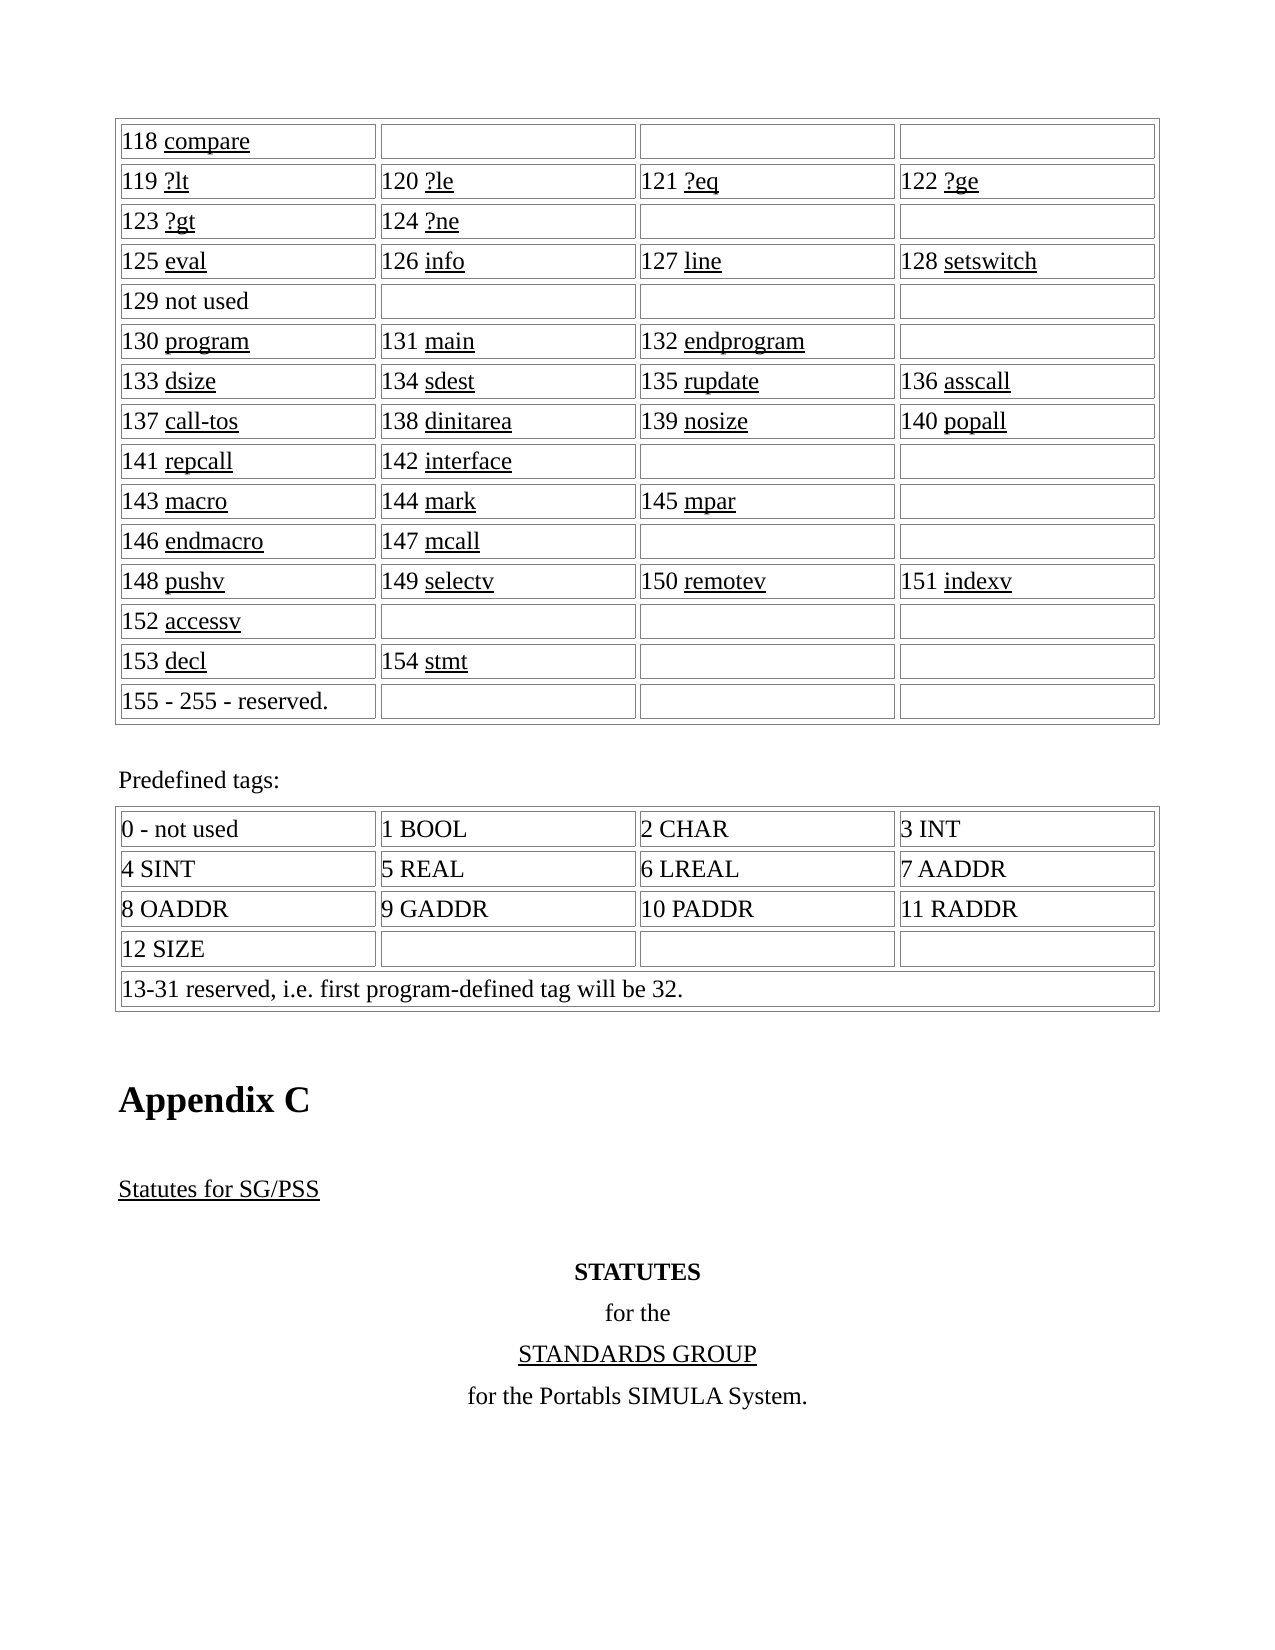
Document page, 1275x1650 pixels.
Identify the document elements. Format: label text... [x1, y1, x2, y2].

table_cell 136 asscall [897, 358, 1157, 398]
table_cell [382, 605, 635, 638]
table_cell 121 ?eq [638, 158, 897, 198]
table_cell 137 call-tos [118, 398, 378, 438]
table_cell 141 repcall [118, 438, 378, 478]
table_cell [897, 318, 1157, 358]
table_cell 147 mcall [378, 518, 637, 558]
table_cell 143 macro [118, 478, 378, 518]
table_cell [897, 478, 1157, 518]
table_cell [897, 438, 1157, 478]
table_cell [897, 678, 1157, 718]
table_cell [638, 198, 897, 238]
table_cell [901, 125, 1154, 158]
table_cell [638, 438, 897, 478]
table_cell 11 RADDR [897, 886, 1157, 926]
table_cell [901, 205, 1154, 238]
table_cell 125 eval [118, 238, 378, 278]
table_cell [897, 638, 1157, 678]
table_cell 155 - 255 - reserved. [118, 678, 378, 718]
text Statutes for SG/PSS [118, 1174, 1157, 1203]
table_cell 153 decl [118, 638, 378, 678]
table_cell [901, 645, 1154, 678]
table_cell 10 PADDR [638, 886, 897, 926]
table_cell [641, 525, 894, 558]
table_cell 119 ?lt [118, 158, 378, 198]
subtitle Appendix C [118, 1078, 1157, 1121]
table_cell [901, 445, 1154, 478]
table_cell [382, 285, 635, 318]
text Predefined tags: [118, 765, 1157, 793]
table_cell [901, 285, 1154, 318]
table_cell 131 main [378, 318, 637, 358]
table_cell [378, 678, 637, 718]
table_cell 132 endprogram [638, 318, 897, 358]
table_cell 118 compare [118, 119, 378, 158]
table_cell [641, 645, 894, 678]
table_cell 12 SIZE [118, 926, 378, 966]
table_cell 127 line [638, 238, 897, 278]
table_cell 124 ?ne [378, 198, 637, 238]
table_cell [901, 932, 1154, 966]
table_cell 8 OADDR [118, 886, 378, 926]
table_cell 126 info [378, 238, 637, 278]
table_cell 145 mpar [638, 478, 897, 518]
table_cell 140 popall [897, 398, 1157, 438]
text STANDARDS GROUP [118, 1339, 1157, 1368]
table_cell 134 sdest [378, 358, 637, 398]
table_cell [638, 278, 897, 318]
table_cell [897, 119, 1157, 158]
table_cell [638, 119, 897, 158]
table_cell [901, 525, 1154, 558]
table_cell [382, 932, 635, 966]
table_cell 5 REAL [378, 846, 637, 886]
table_cell [641, 125, 894, 158]
table_cell [378, 119, 637, 158]
table_header 0 - not used [118, 807, 378, 846]
table_cell [901, 325, 1154, 358]
table_cell [638, 638, 897, 678]
table_cell [641, 932, 894, 966]
text for the [118, 1298, 1157, 1327]
table_cell [638, 678, 897, 718]
table_cell 149 selectv [378, 558, 637, 598]
table_cell [638, 926, 897, 966]
table_cell 151 indexv [897, 558, 1157, 598]
table_cell 13-31 reserved, i.e. first program-defined tag will be 32. [118, 966, 1157, 1006]
table_header 3 INT [897, 807, 1157, 846]
table_cell 7 AADDR [897, 846, 1157, 886]
table_cell [897, 926, 1157, 966]
table_cell [897, 278, 1157, 318]
table_cell 142 interface [378, 438, 637, 478]
table_cell 139 nosize [638, 398, 897, 438]
table_cell 4 SINT [118, 846, 378, 886]
table_cell 135 rupdate [638, 358, 897, 398]
table_cell 9 GADDR [378, 886, 637, 926]
table_cell 148 pushv [118, 558, 378, 598]
table_cell [901, 485, 1154, 518]
table_cell [901, 685, 1154, 718]
table_cell [901, 605, 1154, 638]
table_cell [641, 685, 894, 718]
table_cell [378, 278, 637, 318]
table_cell [641, 205, 894, 238]
table_cell 146 endmacro [118, 518, 378, 558]
table_cell [641, 605, 894, 638]
table_cell [378, 926, 637, 966]
table_cell 144 mark [378, 478, 637, 518]
table_cell 154 stmt [378, 638, 637, 678]
table_cell [897, 598, 1157, 638]
table_cell 129 not used [118, 278, 378, 318]
table_cell [897, 198, 1157, 238]
table_cell 120 ?le [378, 158, 637, 198]
table_cell 152 accessv [118, 598, 378, 638]
table_cell 123 ?gt [118, 198, 378, 238]
table_cell 130 program [118, 318, 378, 358]
table_header 2 CHAR [638, 807, 897, 846]
table_cell [638, 518, 897, 558]
table_cell 128 setswitch [897, 238, 1157, 278]
table_cell [382, 685, 635, 718]
table_cell 138 dinitarea [378, 398, 637, 438]
table_cell [378, 598, 637, 638]
table_header 1 BOOL [378, 807, 637, 846]
text for the Portabls SIMULA System. [118, 1381, 1157, 1409]
text STATUTES [118, 1257, 1157, 1286]
table_cell [382, 125, 635, 158]
table_cell 6 LREAL [638, 846, 897, 886]
table_cell 122 ?ge [897, 158, 1157, 198]
table_cell [641, 285, 894, 318]
table_cell [641, 445, 894, 478]
table_cell 133 dsize [118, 358, 378, 398]
table_cell 150 remotev [638, 558, 897, 598]
table_cell [638, 598, 897, 638]
table_cell [897, 518, 1157, 558]
